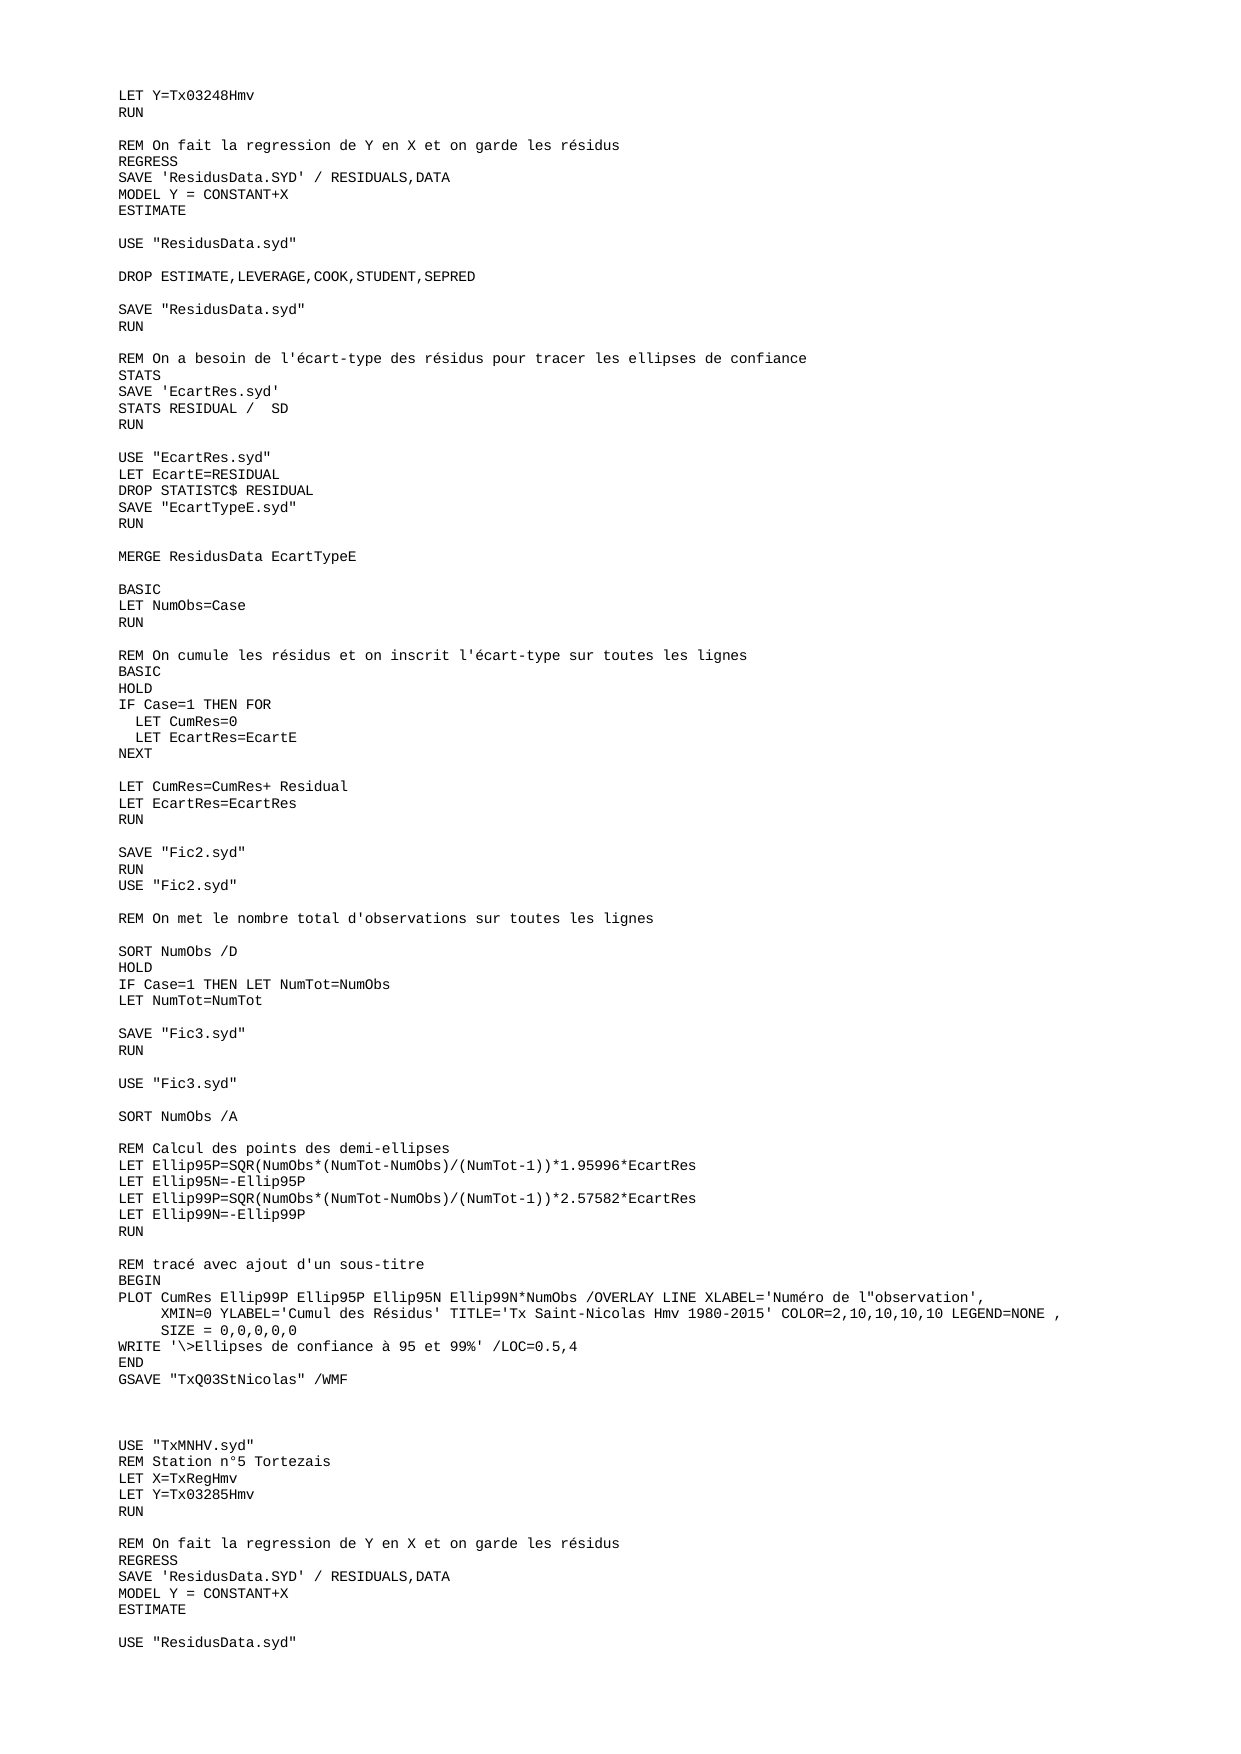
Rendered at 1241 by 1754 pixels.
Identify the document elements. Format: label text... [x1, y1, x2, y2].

text HOLD [118, 961, 1122, 977]
text MODEL Y = CONSTANT+X [118, 187, 1122, 204]
text REGRESS [118, 1553, 1122, 1570]
text MERGE ResidusData EcartTypeE [118, 549, 1122, 566]
text END [118, 1356, 1122, 1372]
text RUN [118, 516, 1122, 533]
text DROP ESTIMATE,LEVERAGE,COOK,STUDENT,SEPRED [118, 269, 1122, 286]
text BEGIN [118, 1273, 1122, 1290]
text LET Ellip99N=-Ellip99P [118, 1208, 1122, 1224]
text SAVE "ResidusData.syd" [118, 302, 1122, 319]
text SIZE = 0,0,0,0,0 [118, 1323, 1122, 1339]
text SORT NumObs /D [118, 944, 1122, 961]
text LET X=TxRegHmv [118, 1471, 1122, 1487]
text LET Ellip95N=-Ellip95P [118, 1175, 1122, 1191]
text USE "ResidusData.syd" [118, 1636, 1122, 1652]
text USE "Fic3.syd" [118, 1076, 1122, 1092]
text SAVE "Fic3.syd" [118, 1027, 1122, 1043]
text REM On fait la regression de Y en X et on garde les résidus [118, 1537, 1122, 1553]
text USE "EcartRes.syd" [118, 451, 1122, 467]
text ESTIMATE [118, 204, 1122, 220]
text RUN [118, 1043, 1122, 1059]
text RUN [118, 862, 1122, 878]
text RUN [118, 105, 1122, 121]
text BASIC [118, 582, 1122, 599]
text SORT NumObs /A [118, 1109, 1122, 1125]
text RUN [118, 319, 1122, 335]
text REM On cumule les résidus et on inscrit l'écart-type sur toutes les lignes [118, 648, 1122, 664]
text STATS RESIDUAL / SD [118, 401, 1122, 418]
text SAVE 'ResidusData.SYD' / RESIDUALS,DATA [118, 1570, 1122, 1586]
text MODEL Y = CONSTANT+X [118, 1586, 1122, 1603]
text XMIN=0 YLABEL='Cumul des Résidus' TITLE='Tx Saint-Nicolas Hmv 1980-2015' COLOR=2,10,10,10,10 LEGEND=NONE , [118, 1306, 1122, 1323]
text SAVE "EcartTypeE.syd" [118, 500, 1122, 516]
text USE "ResidusData.syd" [118, 237, 1122, 253]
text GSAVE "TxQ03StNicolas" /WMF [118, 1372, 1122, 1389]
text LET NumObs=Case [118, 599, 1122, 615]
text LET Y=Tx03285Hmv [118, 1487, 1122, 1504]
text HOLD [118, 681, 1122, 697]
text SAVE 'EcartRes.syd' [118, 385, 1122, 401]
text REGRESS [118, 154, 1122, 171]
text LET Y=Tx03248Hmv [118, 88, 1122, 105]
text SAVE 'ResidusData.SYD' / RESIDUALS,DATA [118, 171, 1122, 187]
text LET EcartRes=EcartE [118, 730, 1122, 747]
text IF Case=1 THEN FOR [118, 697, 1122, 714]
text WRITE '\>Ellipses de confiance à 95 et 99%' /LOC=0.5,4 [118, 1339, 1122, 1356]
text REM tracé avec ajout d'un sous-titre [118, 1257, 1122, 1273]
text PLOT CumRes Ellip99P Ellip95P Ellip95N Ellip99N*NumObs /OVERLAY LINE XLABEL='Numéro de l"observation', [118, 1290, 1122, 1306]
text LET EcartE=RESIDUAL [118, 467, 1122, 483]
text RUN [118, 813, 1122, 829]
text USE "TxMNHV.syd" [118, 1438, 1122, 1454]
text RUN [118, 1224, 1122, 1241]
text LET Ellip99P=SQR(NumObs*(NumTot-NumObs)/(NumTot-1))*2.57582*EcartRes [118, 1191, 1122, 1208]
text DROP STATISTC$ RESIDUAL [118, 483, 1122, 500]
text IF Case=1 THEN LET NumTot=NumObs [118, 977, 1122, 994]
text LET EcartRes=EcartRes [118, 796, 1122, 813]
text SAVE "Fic2.syd" [118, 846, 1122, 862]
text USE "Fic2.syd" [118, 878, 1122, 895]
text RUN [118, 418, 1122, 434]
text LET CumRes=CumRes+ Residual [118, 780, 1122, 796]
text REM Station n°5 Tortezais [118, 1454, 1122, 1471]
text ESTIMATE [118, 1603, 1122, 1619]
text REM On met le nombre total d'observations sur toutes les lignes [118, 911, 1122, 928]
text NEXT [118, 747, 1122, 763]
text LET CumRes=0 [118, 714, 1122, 730]
text RUN [118, 1504, 1122, 1520]
text REM On a besoin de l'écart-type des résidus pour tracer les ellipses de confiance [118, 352, 1122, 368]
text RUN [118, 615, 1122, 632]
text BASIC [118, 664, 1122, 681]
text LET Ellip95P=SQR(NumObs*(NumTot-NumObs)/(NumTot-1))*1.95996*EcartRes [118, 1158, 1122, 1175]
text REM Calcul des points des demi-ellipses [118, 1142, 1122, 1158]
text STATS [118, 368, 1122, 385]
text LET NumTot=NumTot [118, 994, 1122, 1010]
text REM On fait la regression de Y en X et on garde les résidus [118, 138, 1122, 154]
